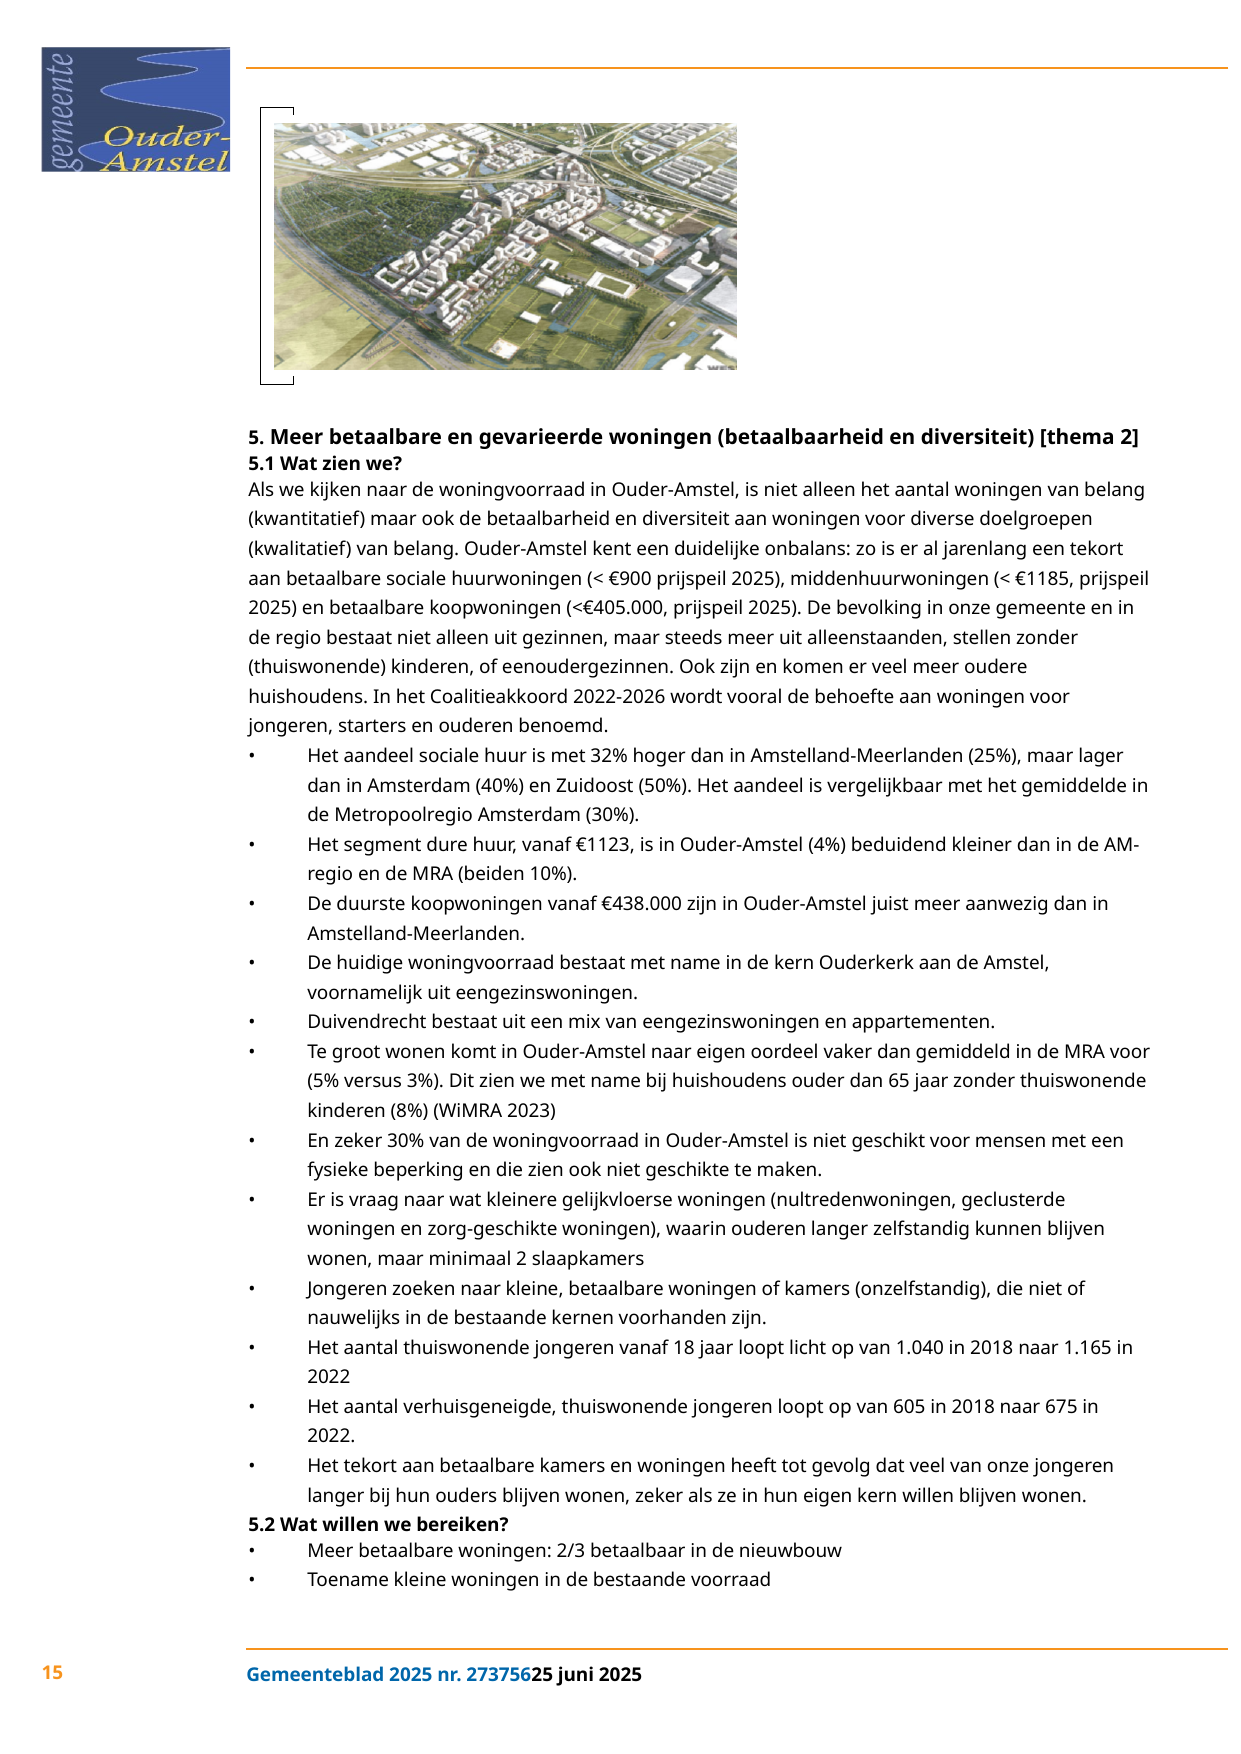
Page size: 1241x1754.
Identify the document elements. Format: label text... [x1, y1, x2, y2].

list Toename kleine woningen in de bestaande voorraad [248, 1567, 1152, 1592]
picture [268, 115, 742, 376]
list Het aandeel sociale huur is met 32% hoger dan in Amstelland-Meerlanden (25%), maar lager dan in Amsterdam (40%) en Zuidoost (50%). Het aandeel is vergelijkbaar met het gemiddelde in de Metropoolregio Amsterdam (30%). [248, 742, 1152, 827]
list Te groot wonen komt in Ouder-Amstel naar eigen oordeel vaker dan gemiddeld in de MRA voor (5% versus 3%). Dit zien we met name bij huishoudens ouder dan 65 jaar zonder thuiswonende kinderen (8%) (WiMRA 2023) [248, 1038, 1152, 1123]
list Het aantal verhuisgeneigde, thuiswonende jongeren loopt op van 605 in 2018 naar 675 in 2022. [248, 1393, 1152, 1448]
text Als we kijken naar de woningvoorraad in Ouder-Amstel, is niet alleen het aantal woningen van belang (kwantitatief) maar ook de betaalbarheid en diversiteit aan woningen voor diverse doelgroepen (kwalitatief) van belang. Ouder-Amstel kent een duidelijke onbalans: zo is er al jarenlang een tekort aan betaalbare sociale huurwoningen (< €900 prijspeil 2025), middenhuurwoningen (< €1185, prijspeil 2025) en betaalbare koopwoningen (<€405.000, prijspeil 2025). De bevolking in onze gemeente en in de regio bestaat niet alleen uit gezinnen, maar steeds meer uit alleenstaanden, stellen zonder (thuiswonende) kinderen, of eenoudergezinnen. Ook zijn en komen er veel meer oudere huishoudens. In het Coalitieakkoord 2022-2026 wordt vooral de behoefte aan woningen voor jongeren, starters en ouderen benoemd. [248, 476, 1152, 738]
list Meer betaalbare woningen: 2/3 betaalbaar in de nieuwbouw [248, 1537, 1152, 1563]
text 5.1 Wat zien we? [248, 450, 1152, 476]
list En zeker 30% van de woningvoorraad in Ouder-Amstel is niet geschikt voor mensen met een fysieke beperking en die zien ook niet geschikte te maken. [248, 1127, 1152, 1182]
list De duurste koopwoningen vanaf €438.000 zijn in Ouder-Amstel juist meer aanwezig dan in Amstelland-Meerlanden. [248, 890, 1152, 945]
list Er is vraag naar wat kleinere gelijkvloerse woningen (nultredenwoningen, geclusterde woningen en zorg-geschikte woningen), waarin ouderen langer zelfstandig kunnen blijven wonen, maar minimaal 2 slaapkamers [248, 1186, 1152, 1271]
text 5.2 Wat willen we bereiken? [248, 1511, 1152, 1537]
list Het aantal thuiswonende jongeren vanaf 18 jaar loopt licht op van 1.040 in 2018 naar 1.165 in 2022 [248, 1334, 1152, 1389]
list Het segment dure huur, vanaf €1123, is in Ouder-Amstel (4%) beduidend kleiner dan in de AM-regio en de MRA (beiden 10%). [248, 831, 1152, 886]
list Het tekort aan betaalbare kamers en woningen heeft tot gevolg dat veel van onze jongeren langer bij hun ouders blijven wonen, zeker als ze in hun eigen kern willen blijven wonen. [248, 1452, 1152, 1507]
list Duivendrecht bestaat uit een mix van eengezinswoningen en appartementen. [248, 1008, 1152, 1034]
list Jongeren zoeken naar kleine, betaalbare woningen of kamers (onzelfstandig), die niet of nauwelijks in de bestaande kernen voorhanden zijn. [248, 1275, 1152, 1330]
list De huidige woningvoorraad bestaat met name in de kern Ouderkerk aan de Amstel, voornamelijk uit eengezinswoningen. [248, 949, 1152, 1004]
text 5. Meer betaalbare en gevarieerde woningen (betaalbaarheid en diversiteit) [thema 2] [248, 422, 1152, 450]
picture [41, 47, 231, 172]
